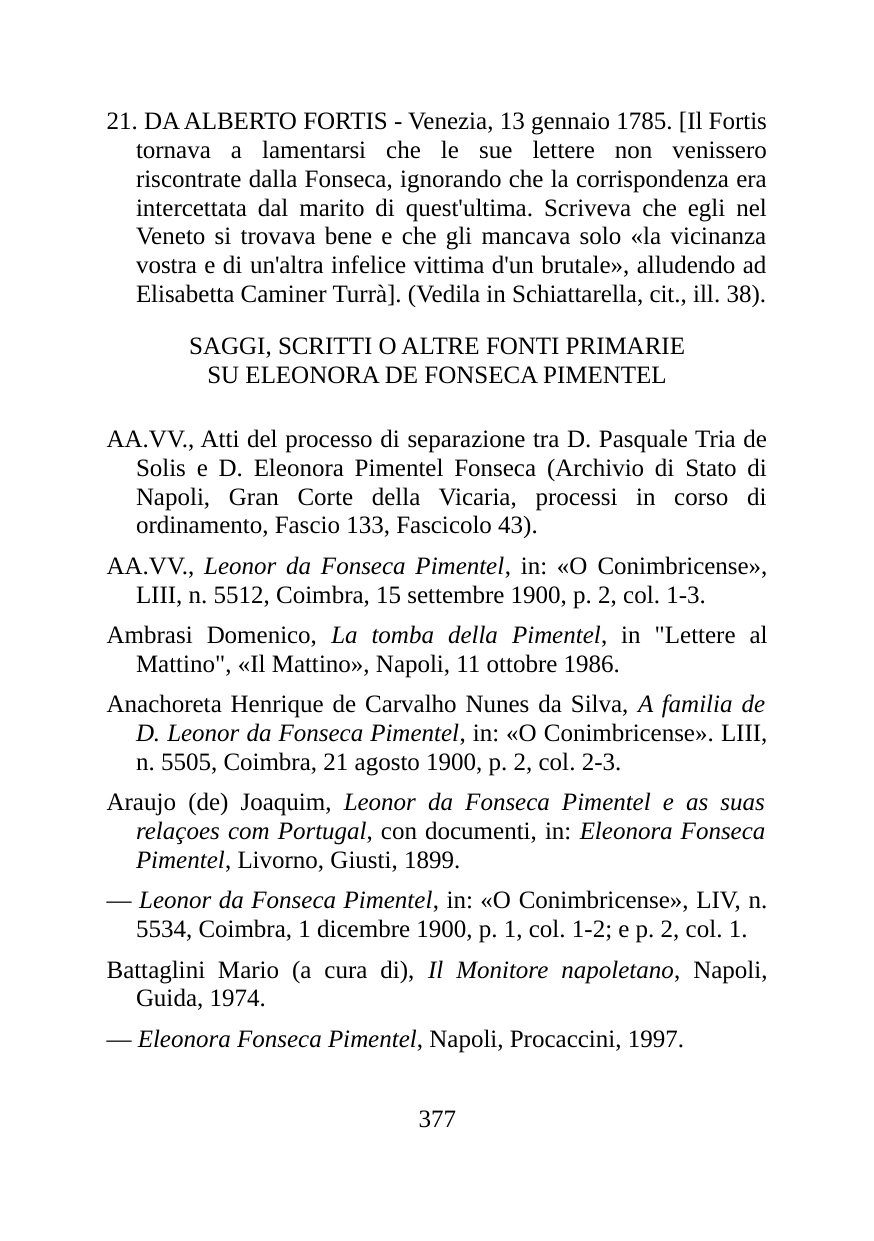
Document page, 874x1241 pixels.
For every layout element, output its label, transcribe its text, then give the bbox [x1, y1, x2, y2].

text Battaglini Mario (a cura di), Il Monitore napoletano, Napoli, Guida, 1974. [106, 955, 768, 1012]
text 21. DA ALBERTO FORTIS - Venezia, 13 gennaio 1785. [Il Fortis tornava a lamentarsi che le sue lettere non venissero riscontrate dalla Fonseca, ignorando che la corrispondenza era intercettata dal marito di quest'ultima. Scriveva che egli nel Veneto si trovava bene e che gli mancava solo «la vicinanza vostra e di un'altra infelice vittima d'un brutale», alludendo ad Elisabetta Caminer Turrà]. (Vedila in Schiattarella, cit., ill. 38). [106, 106, 768, 308]
text AA.VV., Leonor da Fonseca Pimentel, in: «O Conimbricense», LIII, n. 5512, Coimbra, 15 settembre 1900, p. 2, col. 1-3. [106, 551, 768, 608]
text Anachoreta Henrique de Carvalho Nunes da Silva, A familia de D. Leonor da Fonseca Pimentel, in: «O Conimbricense». LIII, n. 5505, Coimbra, 21 agosto 1900, p. 2, col. 2-3. [106, 689, 768, 776]
text Ambrasi Domenico, La tomba della Pimentel, in "Lettere al Mattino", «Il Mattino», Napoli, 11 ottobre 1986. [106, 620, 768, 678]
subtitle SAGGI, SCRITTI O ALTRE FONTI PRIMARIE SU ELEONORA DE FONSECA PIMENTEL [106, 331, 768, 389]
text Araujo (de) Joaquim, Leonor da Fonseca Pimentel e as suas relaçoes com Portugal, con documenti, in: Eleonora Fonseca Pimentel, Livorno, Giusti, 1899. [106, 787, 768, 874]
text — Eleonora Fonseca Pimentel, Napoli, Procaccini, 1997. [106, 1024, 768, 1053]
text AA.VV., Atti del processo di separazione tra D. Pasquale Tria de Solis e D. Eleonora Pimentel Fonseca (Archivio di Stato di Napoli, Gran Corte della Vicaria, processi in corso di ordinamento, Fascio 133, Fascicolo 43). [106, 424, 768, 539]
text — Leonor da Fonseca Pimentel, in: «O Conimbricense», LIV, n. 5534, Coimbra, 1 dicembre 1900, p. 1, col. 1-2; e p. 2, col. 1. [106, 886, 768, 943]
